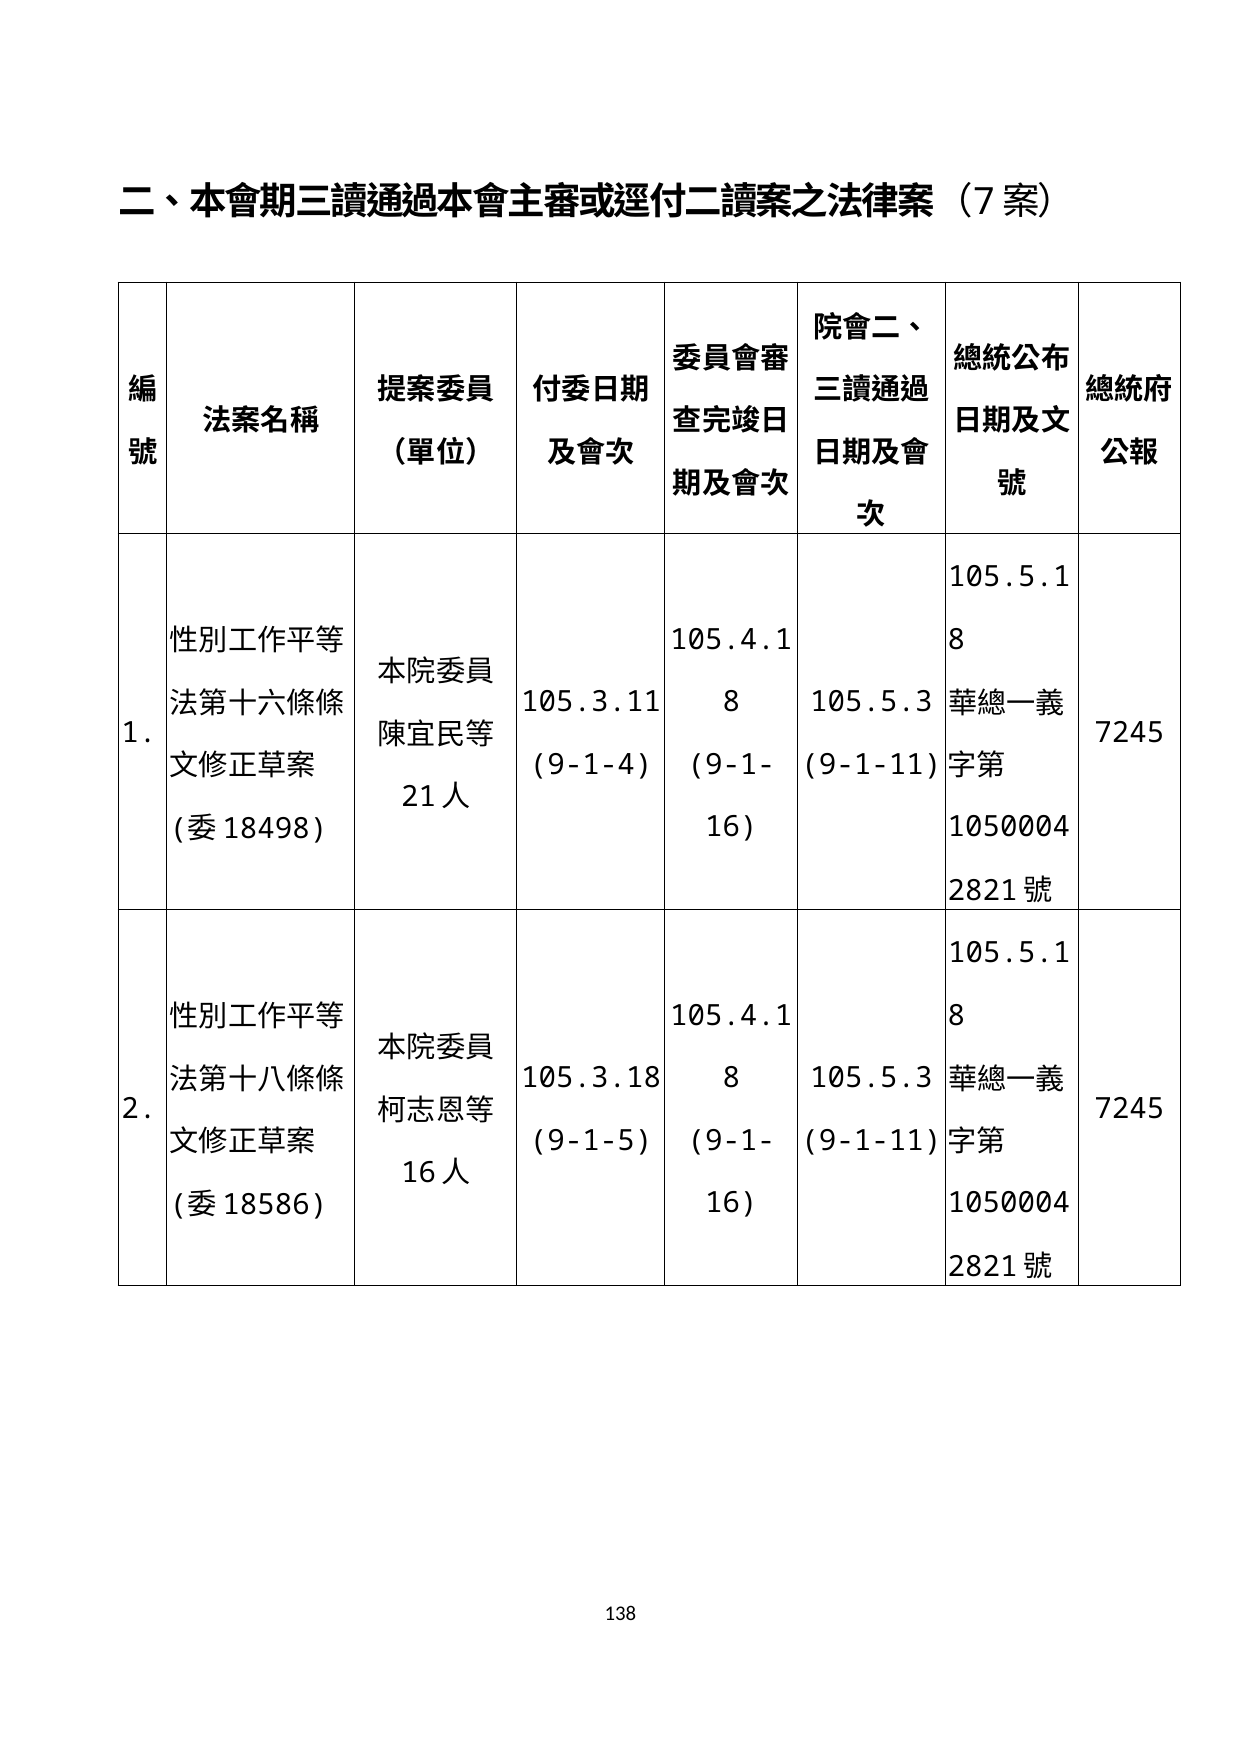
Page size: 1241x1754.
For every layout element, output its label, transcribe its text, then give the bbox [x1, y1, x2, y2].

table_header 法案名稱 [167, 283, 354, 533]
table_cell [119, 534, 166, 909]
table_cell 105.5.18 華總一義字第10500042821號 [946, 534, 1078, 909]
table_header 總統府 公報 [1079, 283, 1180, 533]
table_cell 105.5.3 (9-1-11) [798, 534, 945, 909]
table_header 提案委員 （單位） [355, 283, 516, 533]
table_cell 105.4.18 (9-1-16) [665, 534, 797, 909]
table_cell 本院委員 陳宜民等21人 [355, 534, 516, 909]
table_cell 105.4.18 (9-1-16) [665, 910, 797, 1285]
text 二、本會期三讀通過本會主審或逕付二讀案之法律案（7案） [118, 157, 1122, 219]
table_cell 105.5.18 華總一義字第10500042821號 [946, 910, 1078, 1285]
table_cell 105.3.18 (9-1-5) [517, 910, 664, 1285]
table_header 總統公布日期及文號 [946, 283, 1078, 533]
table_cell 105.3.11 (9-1-4) [517, 534, 664, 909]
table_cell 本院委員 柯志恩等16人 [355, 910, 516, 1285]
table_header 編號 [119, 283, 166, 533]
table_cell 性別工作平等法第十六條條文修正草案(委18498) [167, 534, 354, 909]
table_header 委員會審查完竣日期及會次 [665, 283, 797, 533]
table_header 付委日期及會次 [517, 283, 664, 533]
table_cell 105.5.3 (9-1-11) [798, 910, 945, 1285]
table_cell [119, 910, 166, 1285]
table_header 院會二、三讀通過日期及會次 [798, 283, 945, 533]
table_cell 7245 [1079, 910, 1180, 1285]
table_cell 性別工作平等法第十八條條文修正草案(委18586) [167, 910, 354, 1285]
table_cell 7245 [1079, 534, 1180, 909]
